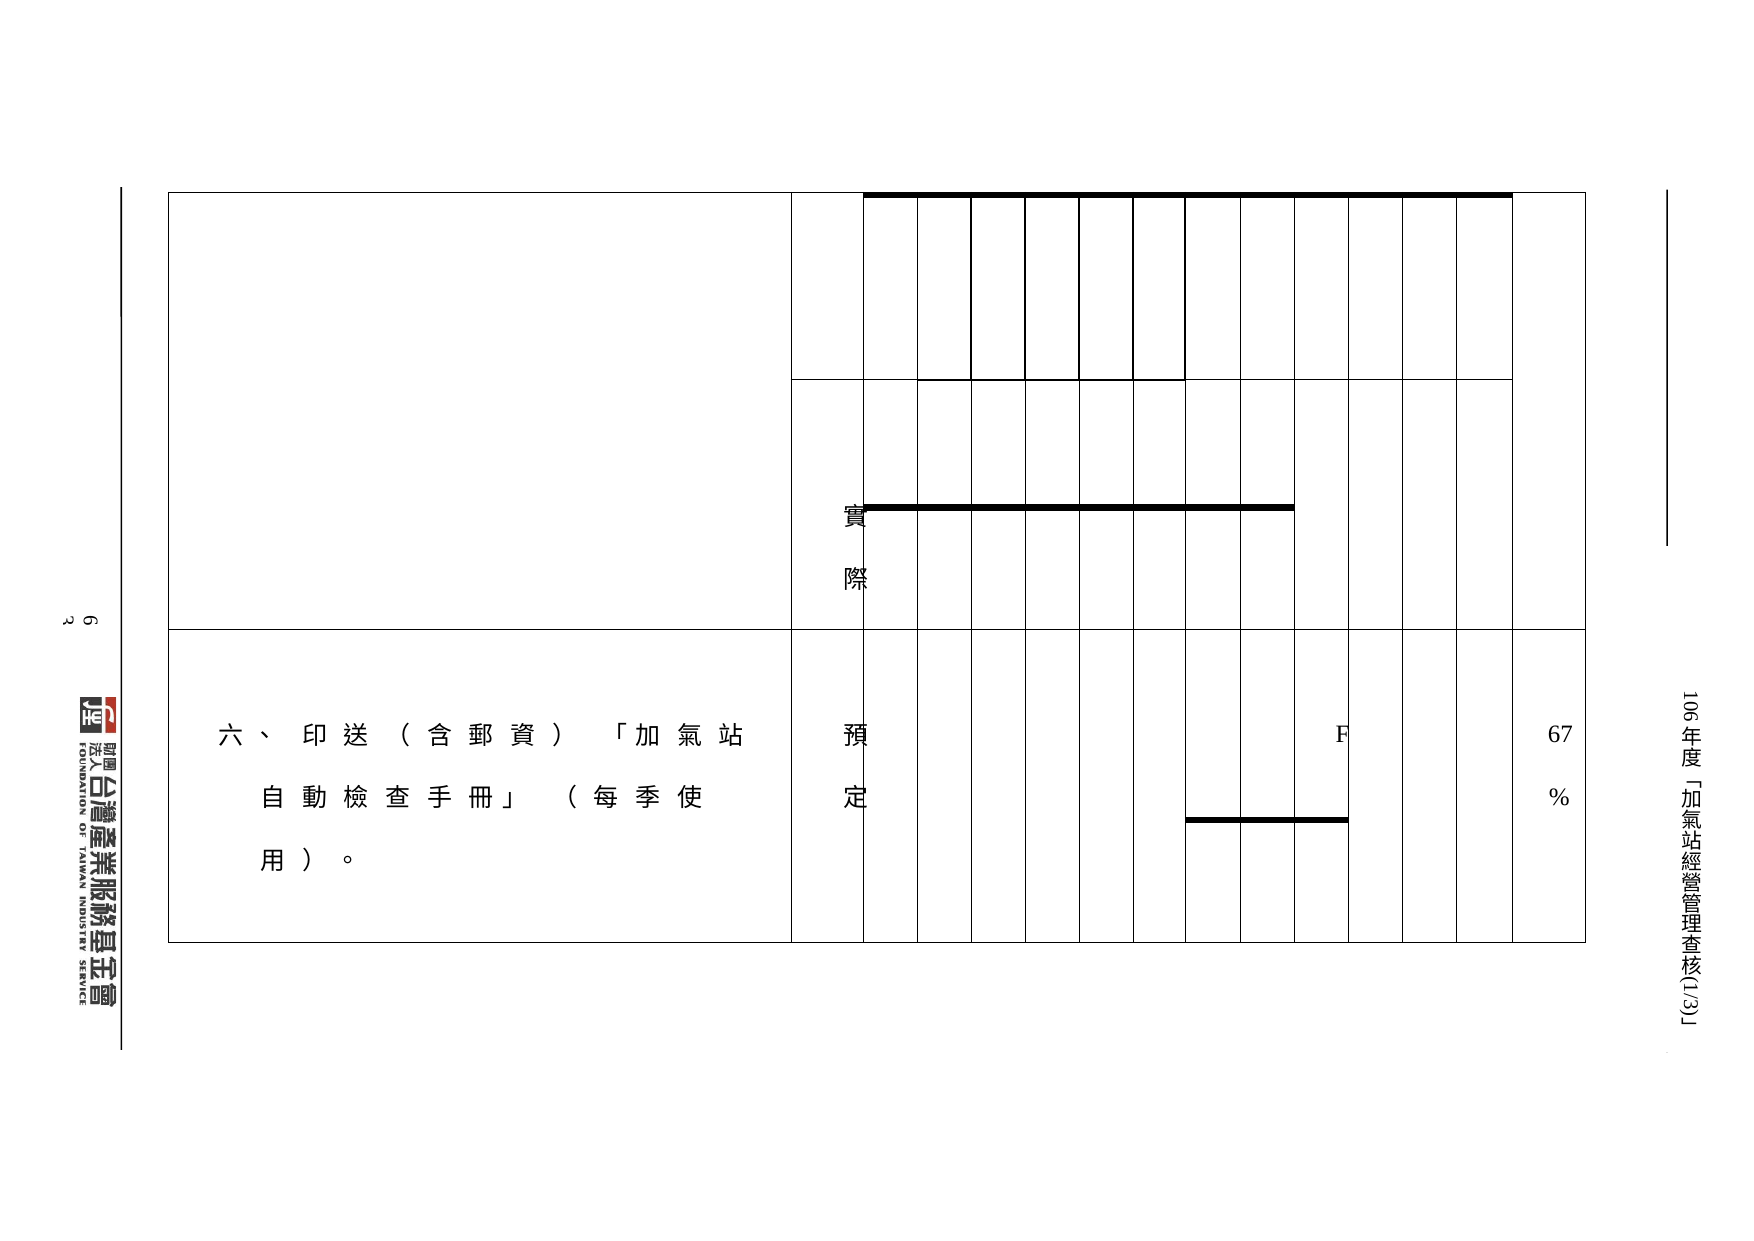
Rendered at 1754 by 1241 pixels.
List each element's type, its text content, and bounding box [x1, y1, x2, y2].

table_cell [1403, 380, 1456, 629]
table_cell [1349, 380, 1402, 629]
table_cell 67% [1513, 193, 1585, 629]
table_cell [1349, 630, 1402, 942]
table_cell [1403, 198, 1456, 379]
table_cell 六、印送（含郵資）「加氣站自動檢查手冊」（每季使用）。 [169, 630, 791, 942]
table_cell [1080, 198, 1132, 379]
table_cell [1134, 630, 1185, 942]
table_cell [864, 511, 917, 629]
table_cell [1241, 823, 1294, 942]
table_cell [1295, 198, 1348, 379]
table_cell 預定 [792, 193, 863, 379]
table_cell [1349, 198, 1402, 379]
table_cell [1186, 511, 1240, 629]
table_cell [972, 630, 1025, 942]
table_cell [1241, 511, 1294, 629]
table_cell [1134, 511, 1185, 629]
table_cell [1026, 198, 1078, 379]
table_cell 實際 [792, 380, 863, 629]
table_cell [1241, 630, 1294, 817]
table_cell [1080, 381, 1133, 504]
table_cell [1026, 630, 1079, 942]
table_cell [1403, 630, 1456, 942]
table_cell [1186, 198, 1240, 379]
table_cell [1134, 198, 1184, 379]
table_cell [1026, 511, 1079, 629]
table_cell [972, 198, 1024, 379]
table_cell [864, 380, 917, 504]
table_cell [1457, 198, 1512, 379]
table_cell [918, 511, 971, 629]
table_cell [1295, 823, 1348, 942]
table_cell [169, 193, 791, 629]
table_cell [918, 630, 971, 942]
table_cell [864, 630, 917, 942]
table_cell [1457, 630, 1512, 942]
table_cell [1080, 511, 1133, 629]
table_cell [1186, 823, 1240, 942]
table_cell [972, 511, 1025, 629]
table_cell [918, 381, 971, 504]
table_cell [864, 198, 917, 379]
table_cell [1295, 380, 1348, 629]
table_cell [1186, 630, 1240, 817]
table_cell [918, 198, 970, 379]
table_cell 預定 [792, 630, 863, 942]
table_cell [1134, 381, 1185, 504]
table_cell [1080, 630, 1133, 942]
table_cell [1026, 381, 1079, 504]
table_cell [1241, 380, 1294, 504]
table_cell [1457, 380, 1512, 629]
table_cell [1186, 380, 1240, 504]
table_cell [972, 381, 1025, 504]
table_cell 67% [1513, 630, 1585, 942]
table_cell [1241, 198, 1294, 379]
table_cell F [1295, 630, 1348, 817]
